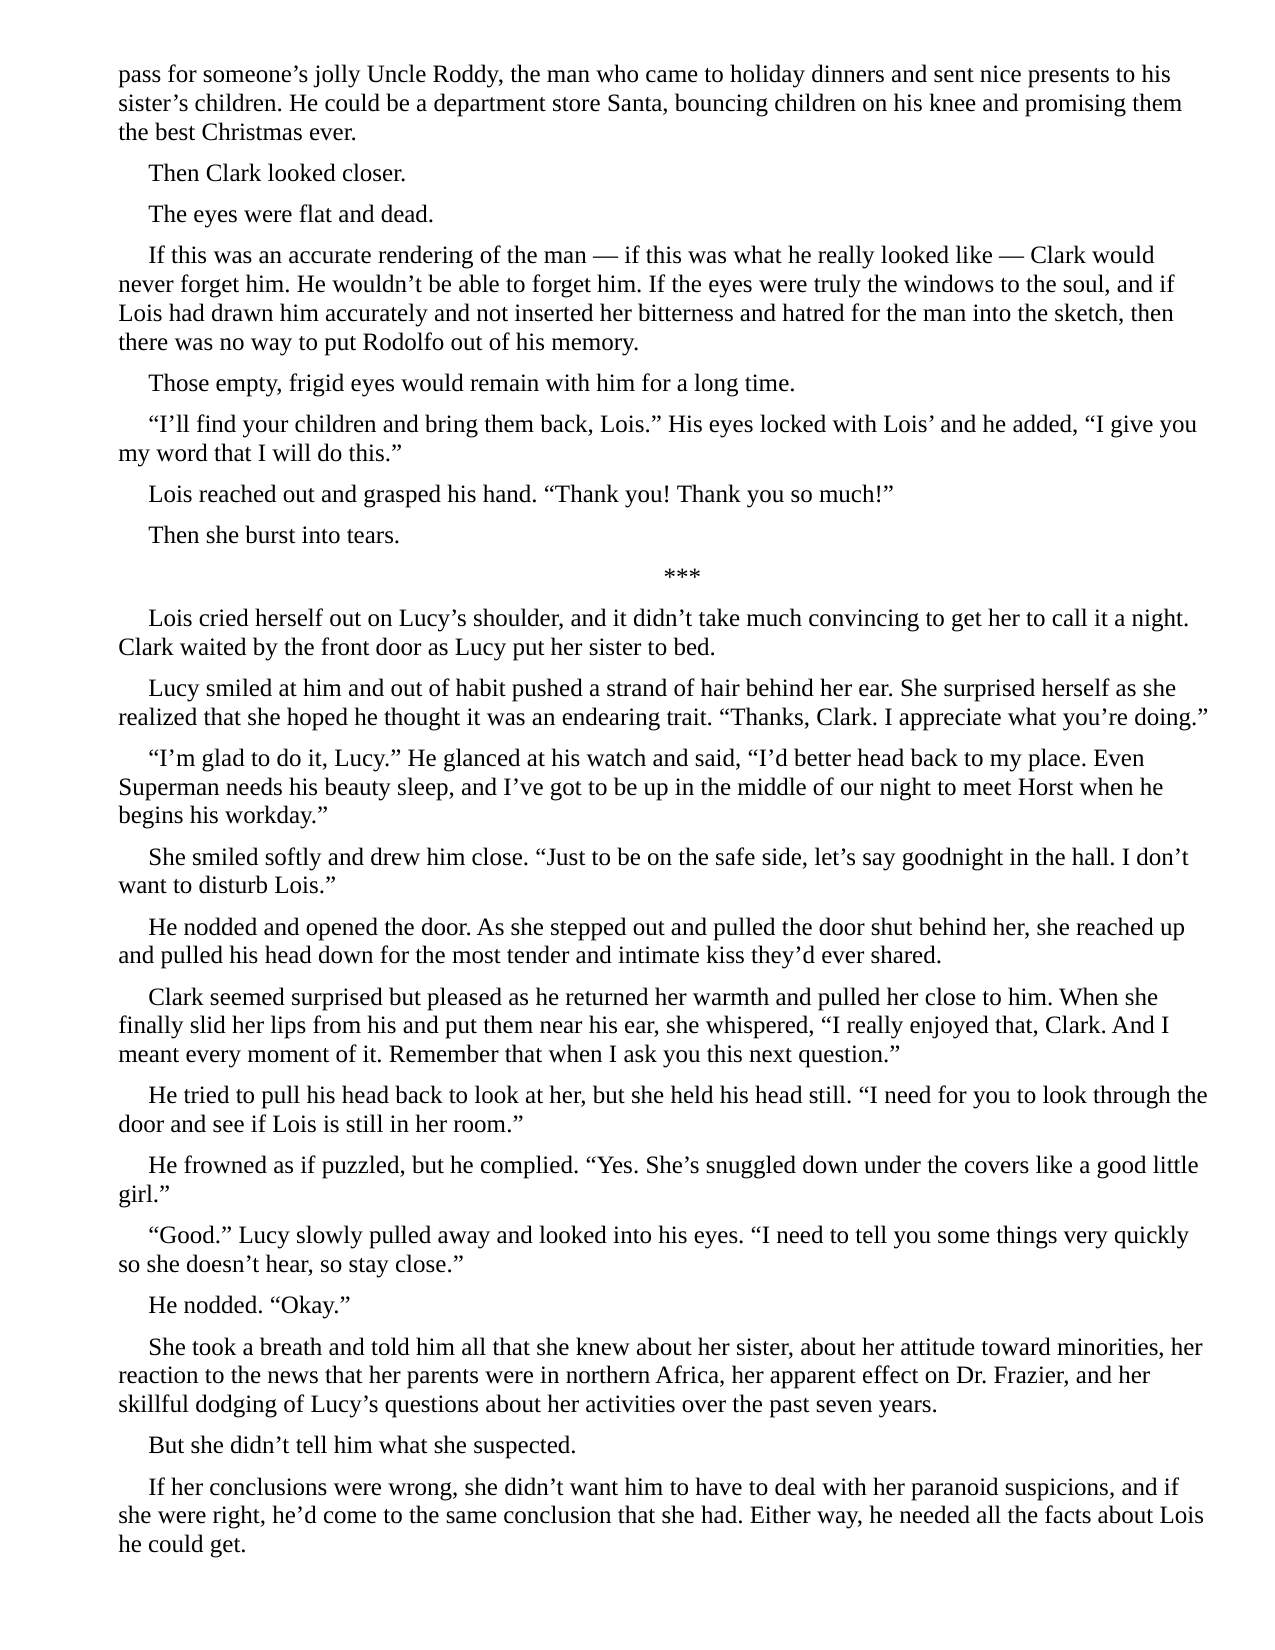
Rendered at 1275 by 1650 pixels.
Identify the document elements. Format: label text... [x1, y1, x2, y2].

text She smiled softly and drew him close. “Just to be on the safe side, let’s say goodnight in the hall. I don’t want to disturb Lois.” [118, 842, 1216, 899]
text The eyes were flat and dead. [118, 199, 1216, 228]
text Lucy smiled at him and out of habit pushed a strand of hair behind her ear. She surprised herself as she realized that she hoped he thought it was an endearing trait. “Thanks, Clark. I appreciate what you’re doing.” [118, 673, 1216, 730]
text “Good.” Lucy slowly pulled away and looked into his eyes. “I need to tell you some things very quickly so she doesn’t hear, so stay close.” [118, 1220, 1216, 1278]
text He tried to pull his head back to look at her, but she held his head still. “I need for you to look through the door and see if Lois is still in her room.” [118, 1080, 1216, 1138]
text Then Clark looked closer. [118, 158, 1216, 187]
text She took a breath and told him all that she knew about her sister, about her attitude toward minorities, her reaction to the news that her parents were in northern Africa, her apparent effect on Dr. Frazier, and her skillful dodging of Lucy’s questions about her activities over the past seven years. [118, 1332, 1216, 1418]
text If her conclusions were wrong, she didn’t want him to have to deal with her paranoid suspicions, and if she were right, he’d come to the same conclusion that she had. Either way, he needed all the facts about Lois he could get. [118, 1472, 1216, 1558]
text He nodded. “Okay.” [118, 1290, 1216, 1319]
text “I’ll find your children and bring them back, Lois.” His eyes locked with Lois’ and he added, “I give you my word that I will do this.” [118, 409, 1216, 467]
text Lois reached out and grasped his hand. “Thank you! Thank you so much!” [118, 479, 1216, 508]
text *** [118, 562, 1216, 590]
text Those empty, frigid eyes would remain with him for a long time. [118, 368, 1216, 397]
text Clark seemed surprised but pleased as he returned her warmth and pulled her close to him. When she finally slid her lips from his and put them near his ear, she whispered, “I really enjoyed that, Clark. And I meant every moment of it. Remember that when I ask you this next question.” [118, 982, 1216, 1068]
text Then she burst into tears. [118, 520, 1216, 549]
text pass for someone’s jolly Uncle Roddy, the man who came to holiday dinners and sent nice presents to his sister’s children. He could be a department store Santa, bouncing children on his knee and promising them the best Christmas ever. [118, 59, 1216, 145]
text Lois cried herself out on Lucy’s shoulder, and it didn’t take much convincing to get her to call it a night. Clark waited by the front door as Lucy put her sister to bed. [118, 603, 1216, 660]
text But she didn’t tell him what she suspected. [118, 1430, 1216, 1459]
text If this was an accurate rendering of the man — if this was what he really looked like — Clark would never forget him. He wouldn’t be able to forget him. If the eyes were truly the windows to the soul, and if Lois had drawn him accurately and not inserted her bitterness and hatred for the man into the sketch, then there was no way to put Rodolfo out of his memory. [118, 240, 1216, 355]
text He frowned as if puzzled, but he complied. “Yes. She’s snuggled down under the covers like a good little girl.” [118, 1150, 1216, 1208]
text He nodded and opened the door. As she stepped out and pulled the door shut behind her, she reached up and pulled his head down for the most tender and intimate kiss they’d ever shared. [118, 912, 1216, 969]
text “I’m glad to do it, Lucy.” He glanced at his watch and said, “I’d better head back to my place. Even Superman needs his beauty sleep, and I’ve got to be up in the middle of our night to meet Horst when he begins his workday.” [118, 743, 1216, 829]
